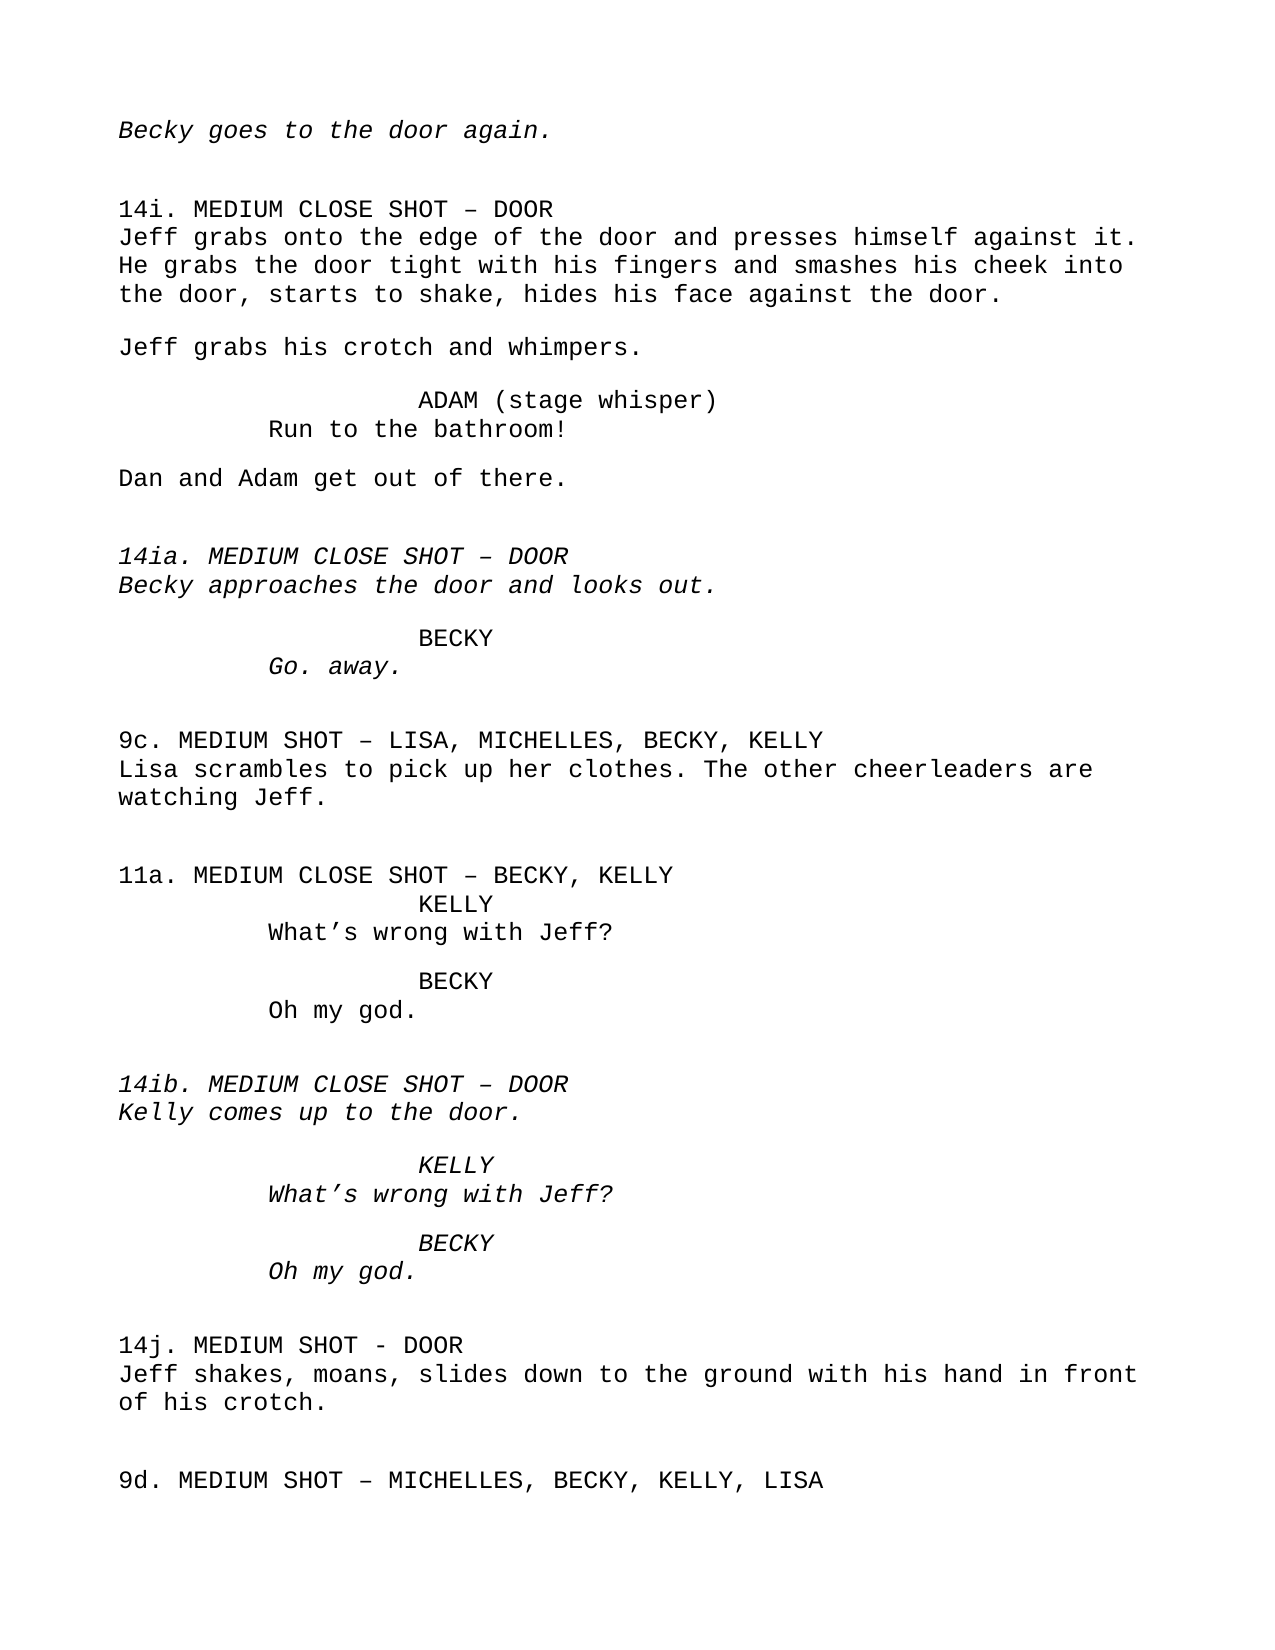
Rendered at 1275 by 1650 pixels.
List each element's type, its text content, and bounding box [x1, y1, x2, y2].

text Becky approaches the door and looks out. [118, 572, 1157, 601]
text Oh my god. [268, 1259, 1007, 1287]
text Kelly comes up to the door. [118, 1100, 1157, 1128]
subtitle 14j. MEDIUM SHOT - DOOR [118, 1333, 1157, 1361]
text KELLY [118, 1153, 1157, 1181]
subtitle 9d. MEDIUM SHOT – MICHELLES, BECKY, KELLY, LISA [118, 1468, 1157, 1496]
text Becky goes to the door again. [118, 118, 1157, 146]
text Jeff grabs onto the edge of the door and presses himself against it. He grabs the door tight with his fingers and smashes his cheek into the door, starts to shake, hides his face against the door. [118, 225, 1157, 310]
text Oh my god. [268, 997, 1007, 1026]
text Jeff shakes, moans, slides down to the ground with his hand in front of his crotch. [118, 1361, 1157, 1418]
subtitle 14ia. MEDIUM CLOSE SHOT – DOOR [118, 544, 1157, 572]
text What’s wrong with Jeff? [268, 920, 1007, 948]
subtitle 11a. MEDIUM CLOSE SHOT – BECKY, KELLY [118, 863, 1157, 891]
text BECKY [118, 626, 1157, 654]
text BECKY [118, 969, 1157, 997]
text Dan and Adam get out of there. [118, 466, 1157, 494]
text KELLY [118, 891, 1157, 920]
text Lisa scrambles to pick up her clothes. The other cheerleaders are watching Jeff. [118, 756, 1157, 813]
text ADAM (stage whisper) [118, 388, 1157, 416]
text Jeff grabs his crotch and whimpers. [118, 335, 1157, 363]
text BECKY [118, 1231, 1157, 1259]
subtitle 14ib. MEDIUM CLOSE SHOT – DOOR [118, 1071, 1157, 1100]
text Run to the bathroom! [268, 416, 1007, 445]
subtitle 9c. MEDIUM SHOT – LISA, MICHELLES, BECKY, KELLY [118, 728, 1157, 756]
subtitle 14i. MEDIUM CLOSE SHOT – DOOR [118, 196, 1157, 225]
text What’s wrong with Jeff? [268, 1181, 1007, 1210]
text Go. away. [268, 654, 1007, 682]
